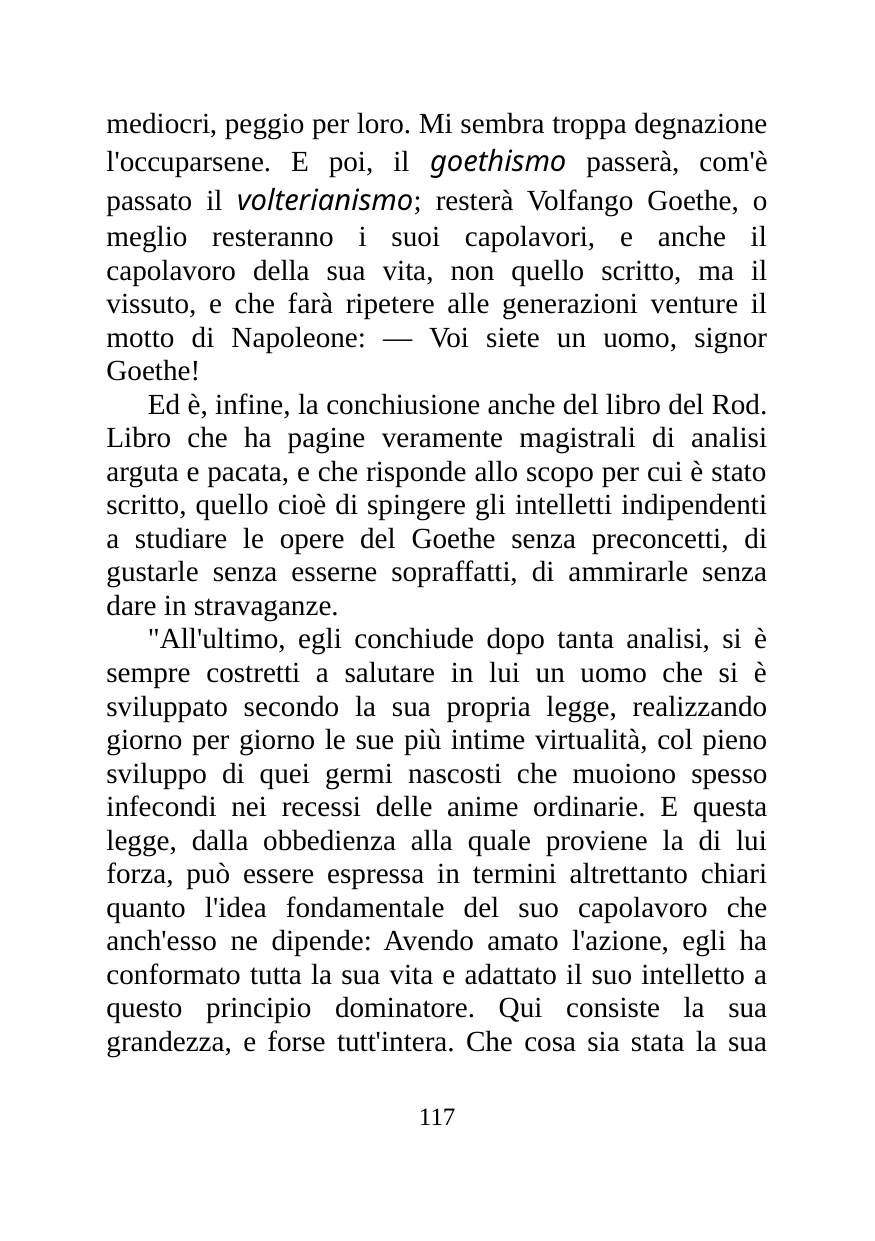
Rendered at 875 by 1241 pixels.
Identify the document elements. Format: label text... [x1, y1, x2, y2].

text mediocri, peggio per loro. Mi sembra troppa degnazione l'occuparsene. E poi, il goethismo passerà, com'è passato il volterianismo; resterà Volfango Goethe, o meglio resteranno i suoi capolavori, e anche il capolavoro della sua vita, non quello scritto, ma il vissuto, e che farà ripetere alle generazioni venture il motto di Napoleone: — Voi siete un uomo, signor Goethe! [106, 106, 768, 387]
text Ed è, infine, la conchiusione anche del libro del Rod. Libro che ha pagine veramente magistrali di analisi arguta e pacata, e che risponde allo scopo per cui è stato scritto, quello cioè di spingere gli intelletti indipendenti a studiare le opere del Goethe senza preconcetti, di gustarle senza esserne sopraffatti, di ammirarle senza dare in stravaganze. [106, 387, 768, 622]
text "All'ultimo, egli conchiude dopo tanta analisi, si è sempre costretti a salutare in lui un uomo che si è sviluppato secondo la sua propria legge, realizzando giorno per giorno le sue più intime virtualità, col pieno sviluppo di quei germi nascosti che muoiono spesso infecondi nei recessi delle anime ordinarie. E questa legge, dalla obbedienza alla quale proviene la di lui forza, può essere espressa in termini altrettanto chiari quanto l'idea fondamentale del suo capolavoro che anch'esso ne dipende: Avendo amato l'azione, egli ha conformato tutta la sua vita e adattato il suo intelletto a questo principio dominatore. Qui consiste la sua grandezza, e forse tutt'intera. Che cosa sia stata la sua [106, 622, 768, 1058]
